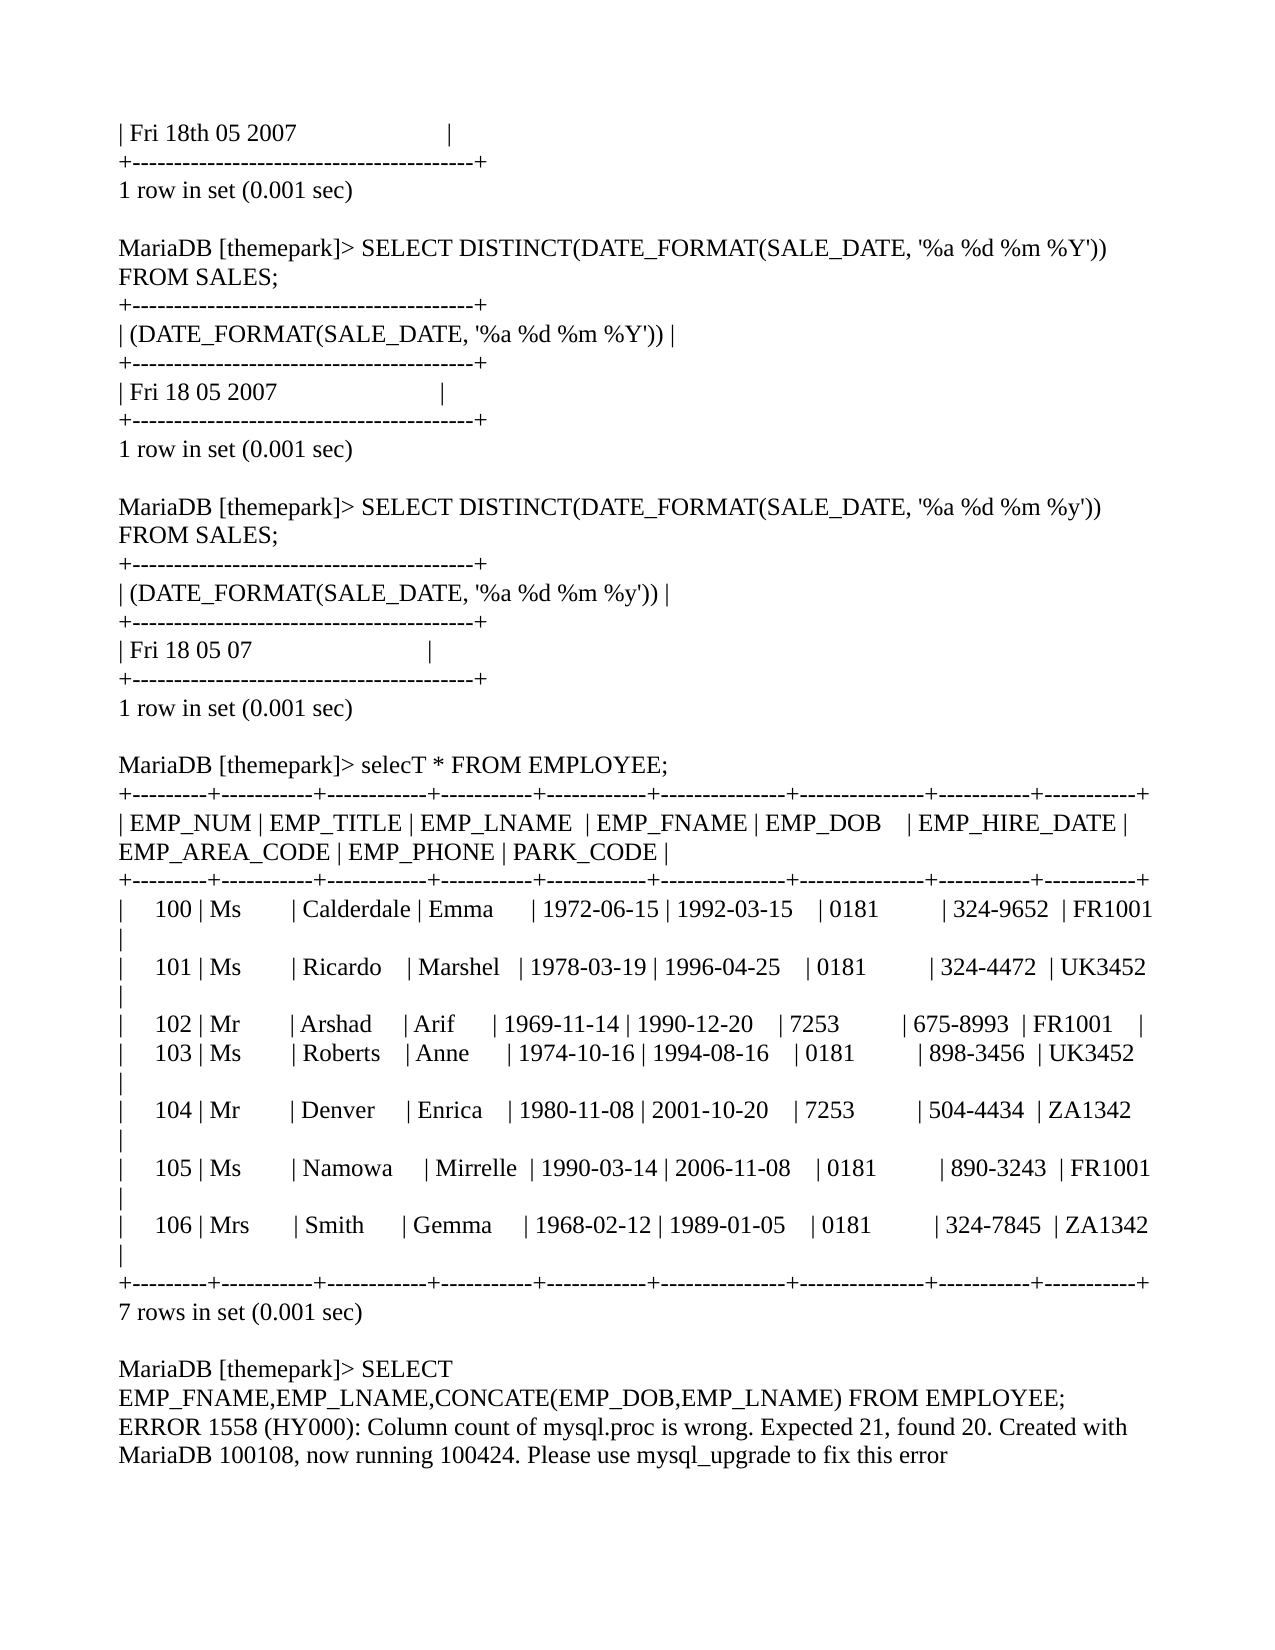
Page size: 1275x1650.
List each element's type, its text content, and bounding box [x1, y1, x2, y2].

text MariaDB [themepark]> SELECT DISTINCT(DATE_FORMAT(SALE_DATE, '%a %d %m %Y')) FROM SALES; [118, 233, 1157, 291]
text +-----------------------------------------+ [118, 147, 1157, 176]
text +-----------------------------------------+ [118, 549, 1157, 578]
text +---------+-----------+------------+-----------+------------+---------------+---------------+-----------+-----------+ [118, 866, 1157, 894]
text MariaDB [themepark]> SELECT EMP_FNAME,EMP_LNAME,CONCATE(EMP_DOB,EMP_LNAME) FROM EMPLOYEE; [118, 1354, 1157, 1412]
text | 101 | Ms | Ricardo | Marshel | 1978-03-19 | 1996-04-25 | 0181 | 324-4472 | UK3452 | [118, 952, 1157, 1009]
text | (DATE_FORMAT(SALE_DATE, '%a %d %m %Y')) | [118, 319, 1157, 348]
text +-----------------------------------------+ [118, 607, 1157, 636]
text 1 row in set (0.001 sec) [118, 693, 1157, 722]
text | Fri 18 05 2007 | [118, 377, 1157, 406]
text MariaDB [themepark]> selecT * FROM EMPLOYEE; [118, 751, 1157, 779]
text +-----------------------------------------+ [118, 406, 1157, 434]
text +-----------------------------------------+ [118, 348, 1157, 377]
text 1 row in set (0.001 sec) [118, 176, 1157, 204]
text | Fri 18th 05 2007 | [118, 118, 1157, 147]
text | (DATE_FORMAT(SALE_DATE, '%a %d %m %y')) | [118, 578, 1157, 607]
text | 106 | Mrs | Smith | Gemma | 1968-02-12 | 1989-01-05 | 0181 | 324-7845 | ZA1342 | [118, 1211, 1157, 1268]
text 7 rows in set (0.001 sec) [118, 1297, 1157, 1326]
text +-----------------------------------------+ [118, 664, 1157, 693]
text +---------+-----------+------------+-----------+------------+---------------+---------------+-----------+-----------+ [118, 1268, 1157, 1297]
text | 100 | Ms | Calderdale | Emma | 1972-06-15 | 1992-03-15 | 0181 | 324-9652 | FR1001 | [118, 894, 1157, 952]
text +-----------------------------------------+ [118, 291, 1157, 319]
text 1 row in set (0.001 sec) [118, 434, 1157, 463]
text | 102 | Mr | Arshad | Arif | 1969-11-14 | 1990-12-20 | 7253 | 675-8993 | FR1001 | [118, 1009, 1157, 1038]
text +---------+-----------+------------+-----------+------------+---------------+---------------+-----------+-----------+ [118, 779, 1157, 808]
text | 104 | Mr | Denver | Enrica | 1980-11-08 | 2001-10-20 | 7253 | 504-4434 | ZA1342 | [118, 1096, 1157, 1153]
text ERROR 1558 (HY000): Column count of mysql.proc is wrong. Expected 21, found 20. Created with MariaDB 100108, now running 100424. Please use mysql_upgrade to fix this error [118, 1412, 1157, 1469]
text | 103 | Ms | Roberts | Anne | 1974-10-16 | 1994-08-16 | 0181 | 898-3456 | UK3452 | [118, 1038, 1157, 1096]
text | Fri 18 05 07 | [118, 636, 1157, 664]
text | 105 | Ms | Namowa | Mirrelle | 1990-03-14 | 2006-11-08 | 0181 | 890-3243 | FR1001 | [118, 1153, 1157, 1211]
text MariaDB [themepark]> SELECT DISTINCT(DATE_FORMAT(SALE_DATE, '%a %d %m %y')) FROM SALES; [118, 492, 1157, 549]
text | EMP_NUM | EMP_TITLE | EMP_LNAME | EMP_FNAME | EMP_DOB | EMP_HIRE_DATE | EMP_AREA_CODE | EMP_PHONE | PARK_CODE | [118, 808, 1157, 866]
